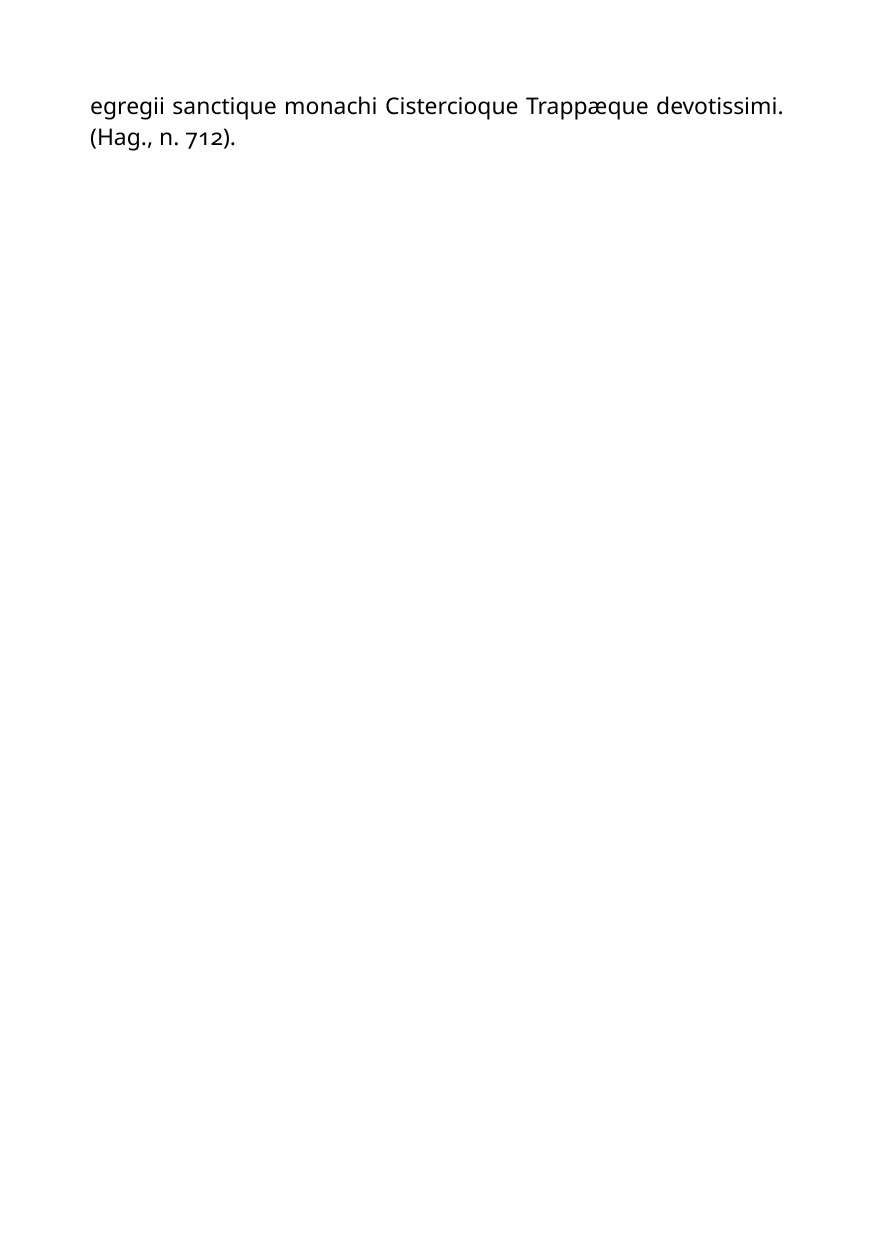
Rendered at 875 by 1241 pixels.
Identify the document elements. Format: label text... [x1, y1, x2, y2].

text egregii sanctique monachi Cistercioque Trappæque devotissimi. (Hag., n. 712). [90, 90, 784, 152]
